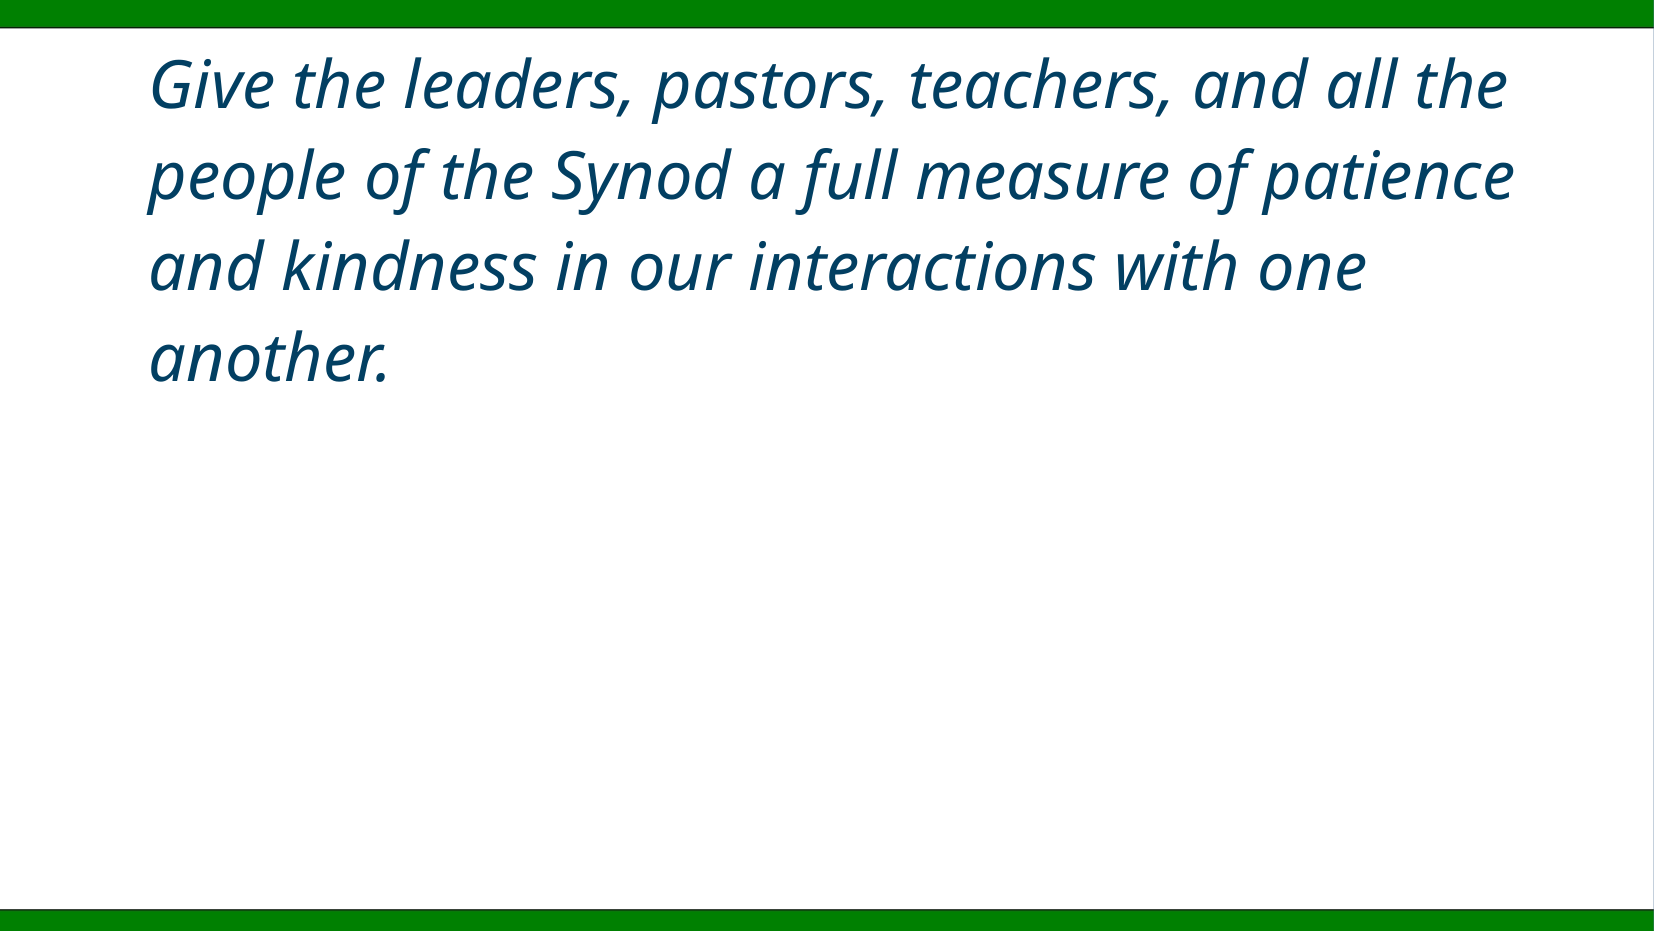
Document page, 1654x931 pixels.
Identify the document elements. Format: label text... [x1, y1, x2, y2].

picture [0, 0, 1654, 931]
text_box Give the leaders, pastors, teachers, and all the people of the Synod a full measure of patience and kindness in our interactions with one another. [65, 30, 1596, 421]
